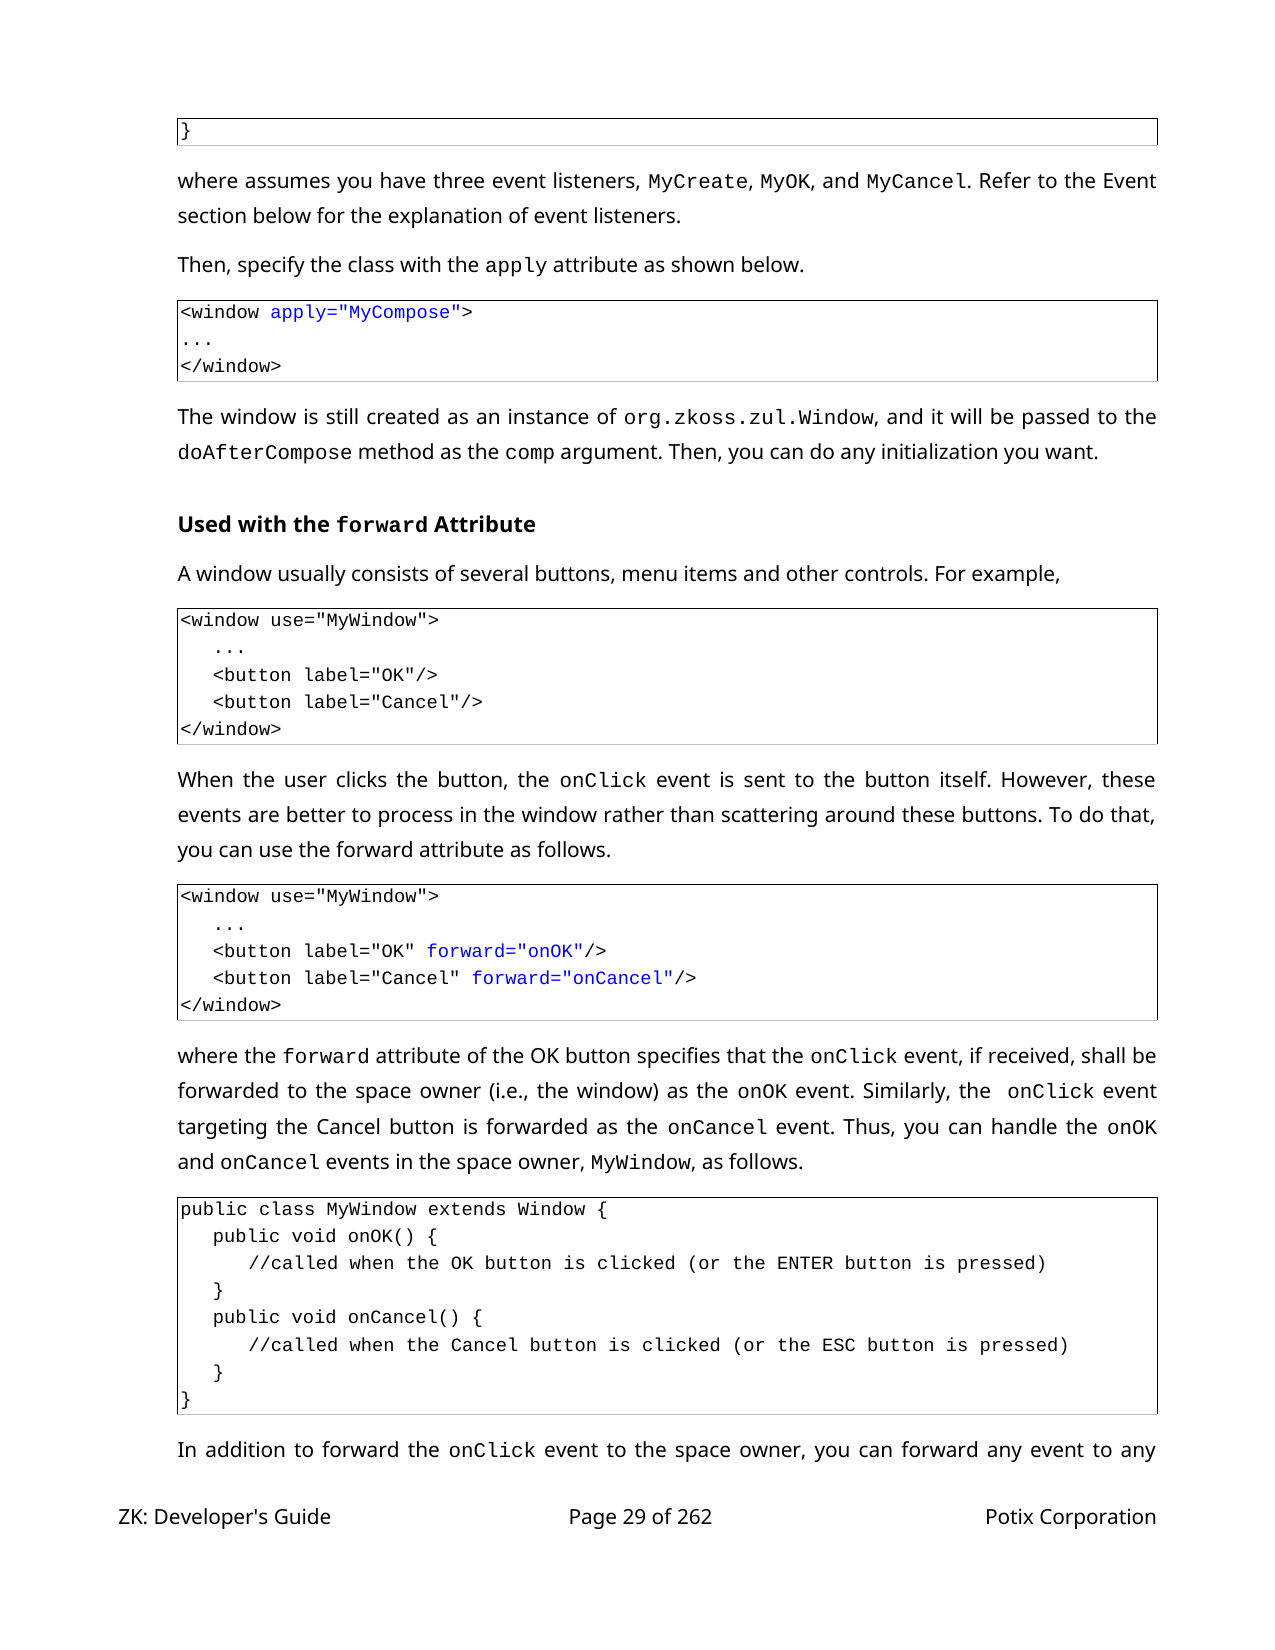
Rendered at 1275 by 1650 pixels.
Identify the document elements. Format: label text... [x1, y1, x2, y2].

text <window use="MyWindow"> [178, 885, 1157, 908]
text where assumes you have three event listeners, MyCreate, MyOK, and MyCancel. Refer to the Event section below for the explanation of event listeners. [177, 166, 1157, 230]
text The window is still created as an instance of org.zkoss.zul.Window, and it will be passed to the doAfterCompose method as the comp argument. Then, you can do any initialization you want. [177, 402, 1157, 466]
text } [178, 1387, 1157, 1414]
text <window use="MyWindow"> [178, 609, 1157, 632]
text <button label="Cancel" forward="onCancel"/> [178, 966, 1157, 990]
text In addition to forward the onClick event to the space owner, you can forward any event to any [177, 1435, 1157, 1463]
text public class MyWindow extends Window { [178, 1198, 1157, 1221]
text where the forward attribute of the OK button specifies that the onClick event, if received, shall be forwarded to the space owner (i.e., the window) as the onOK event. Similarly, the onClick event targeting the Cancel button is forwarded as the onCancel event. Thus, you can handle the onOK and onCancel events in the space owner, MyWindow, as follows. [177, 1041, 1157, 1176]
text When the user clicks the button, the onClick event is sent to the button itself. However, these events are better to process in the window rather than scattering around these buttons. To do that, you can use the forward attribute as follows. [177, 765, 1157, 864]
text Then, specify the class with the apply attribute as shown below. [177, 250, 1157, 279]
text ... [178, 327, 1157, 351]
text } [178, 119, 1157, 145]
text } [178, 1360, 1157, 1384]
text } [178, 1278, 1157, 1302]
text //called when the Cancel button is clicked (or the ESC button is pressed) [178, 1333, 1157, 1357]
text </window> [178, 354, 1157, 381]
text A window usually consists of several buttons, menu items and other controls. For example, [177, 559, 1157, 587]
text ... [178, 911, 1157, 936]
text </window> [178, 993, 1157, 1020]
text public void onOK() { [178, 1224, 1157, 1248]
subtitle Used with the forward Attribute [177, 508, 1157, 538]
text <button label="OK"/> [178, 662, 1157, 687]
text <button label="OK" forward="onOK"/> [178, 939, 1157, 963]
text //called when the OK button is clicked (or the ENTER button is pressed) [178, 1251, 1157, 1275]
text ... [178, 635, 1157, 659]
text </window> [178, 717, 1157, 744]
text public void onCancel() { [178, 1305, 1157, 1330]
text <button label="Cancel"/> [178, 689, 1157, 714]
text <window apply="MyCompose"> [178, 301, 1157, 324]
